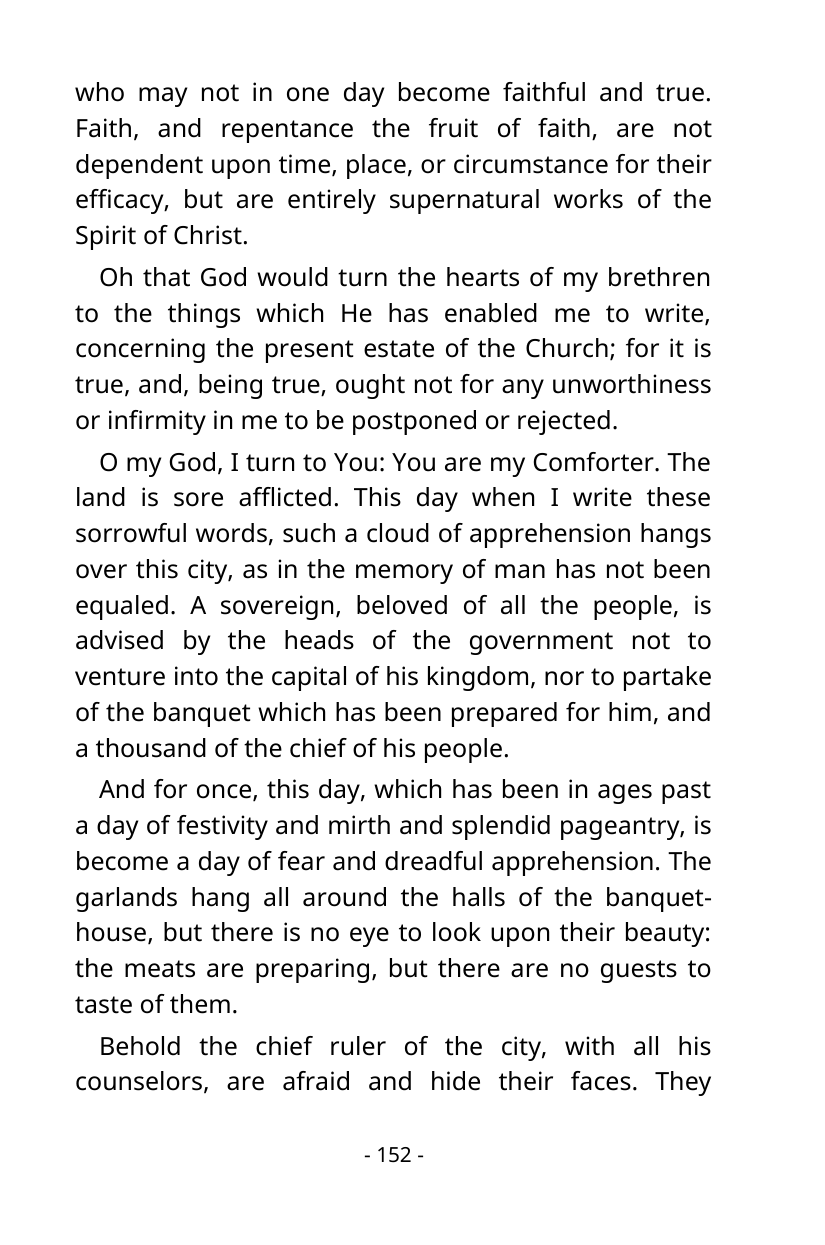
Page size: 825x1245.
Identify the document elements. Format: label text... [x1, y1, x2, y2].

text Behold the chief ruler of the city, with all his counselors, are afraid and hide their faces. They [75, 1028, 712, 1098]
text who may not in one day become faithful and true. Faith, and repentance the fruit of faith, are not dependent upon time, place, or circumstance for their efficacy, but are entirely supernatural works of the Spirit of Christ. [75, 75, 712, 252]
text O my God, I turn to You: You are my Comforter. The land is sore afflicted. This day when I write these sorrowful words, such a cloud of apprehension hangs over this city, as in the memory of man has not been equaled. A sovereign, beloved of all the people, is advised by the heads of the government not to venture into the capital of his kingdom, nor to partake of the banquet which has been prepared for him, and a thousand of the chief of his people. [75, 444, 712, 764]
text And for once, this day, which has been in ages past a day of festivity and mirth and splendid pageantry, is become a day of fear and dreadful apprehension. The garlands hang all around the halls of the banquet-house, but there is no eye to look upon their beauty: the meats are preparing, but there are no guests to taste of them. [75, 772, 712, 1020]
text Oh that God would turn the hearts of my brethren to the things which He has enabled me to write, concerning the present estate of the Church; for it is true, and, being true, ought not for any unworthiness or infirmity in me to be postponed or rejected. [75, 260, 712, 437]
